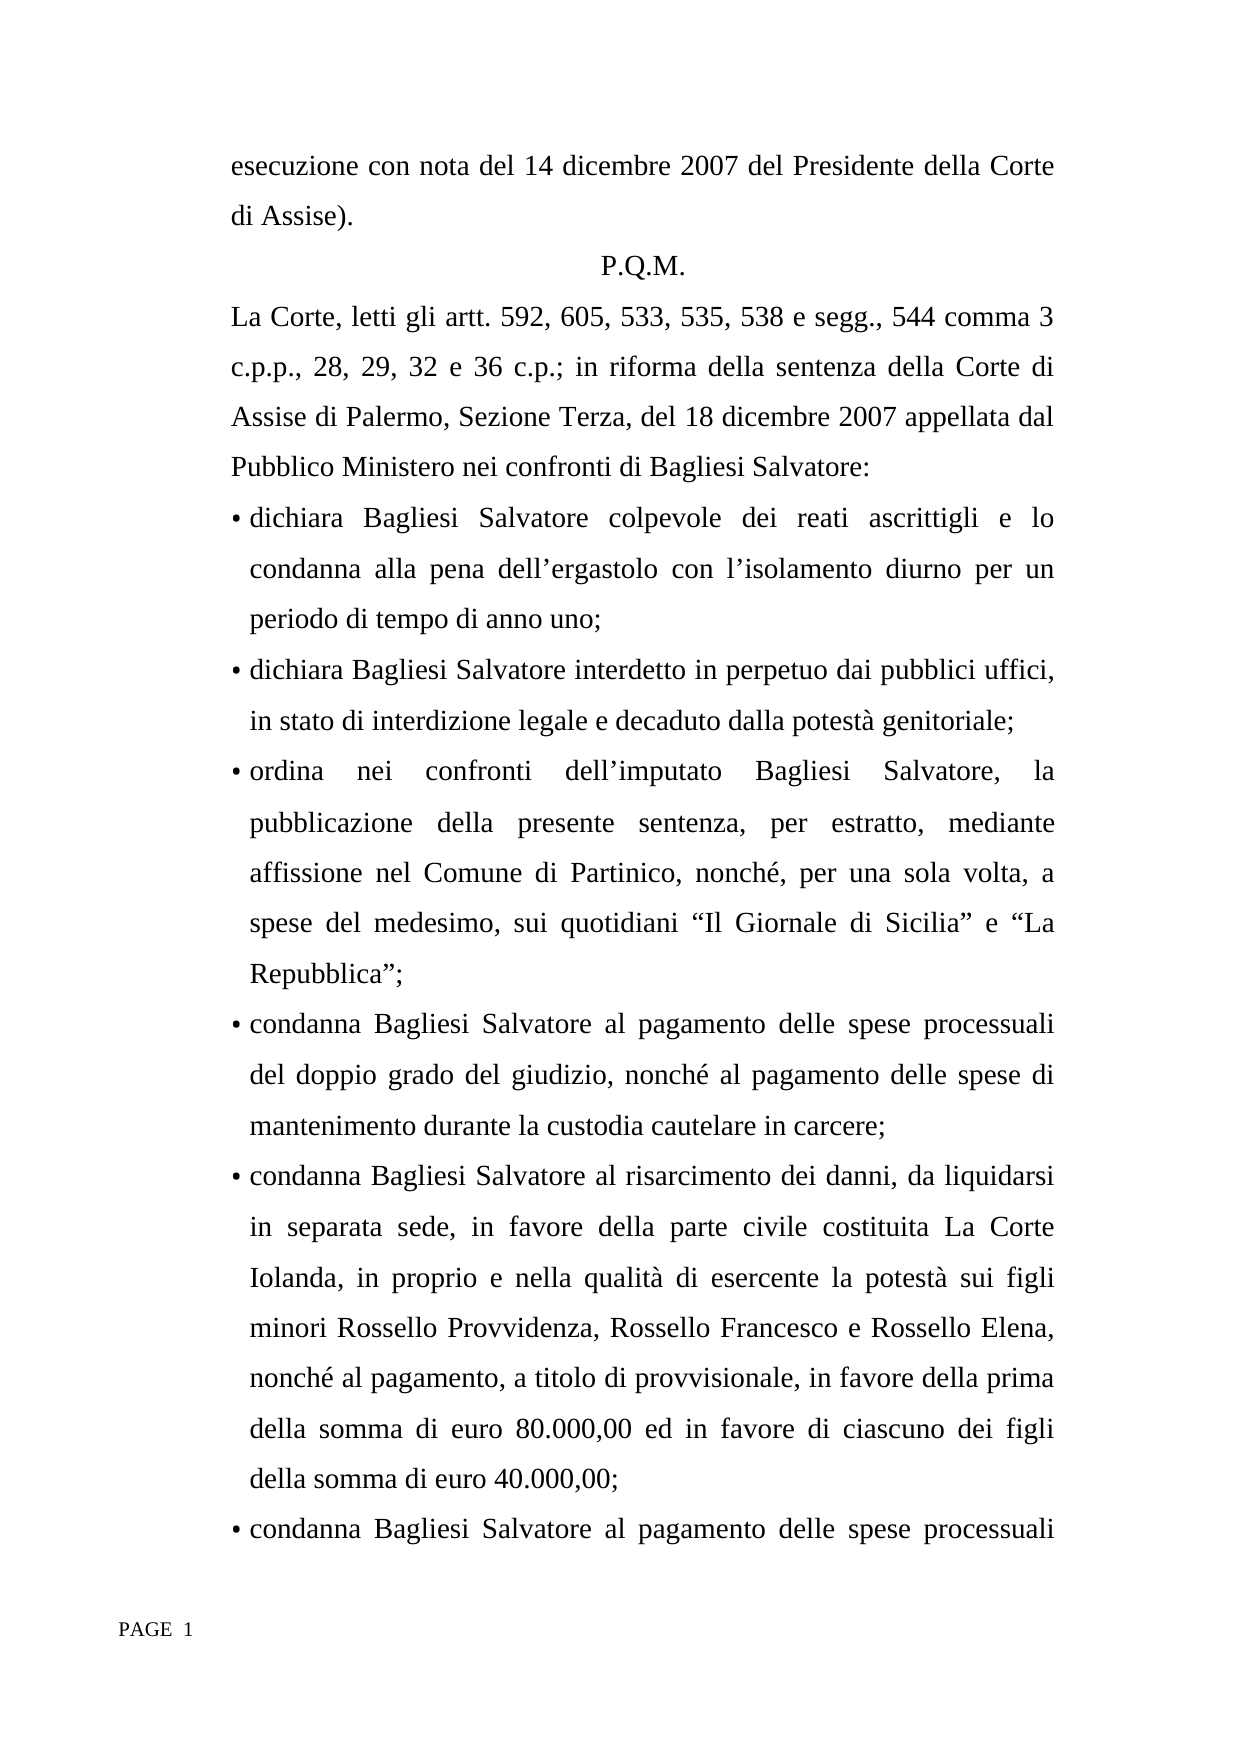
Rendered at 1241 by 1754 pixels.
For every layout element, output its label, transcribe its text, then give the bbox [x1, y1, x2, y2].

text La Corte, letti gli artt. 592, 605, 533, 535, 538 e segg., 544 comma 3 c.p.p., 28, 29, 32 e 36 c.p.; in riforma della sentenza della Corte di Assise di Palermo, Sezione Terza, del 18 dicembre 2007 appellata dal Pubblico Ministero nei confronti di Bagliesi Salvatore: [231, 299, 1056, 483]
text P.Q.M. [231, 248, 1056, 282]
list dichiara Bagliesi Salvatore interdetto in perpetuo dai pubblici uffici, in stato di interdizione legale e decaduto dalla potestà genitoriale; [232, 652, 1056, 737]
list dichiara Bagliesi Salvatore colpevole dei reati ascrittigli e lo condanna alla pena dell’ergastolo con l’isolamento diurno per un periodo di tempo di anno uno; [232, 500, 1056, 635]
list ordina nei confronti dell’imputato Bagliesi Salvatore, la pubblicazione della presente sentenza, per estratto, mediante affissione nel Comune di Partinico, nonché, per una sola volta, a spese del medesimo, sui quotidiani “Il Giornale di Sicilia” e “La Repubblica”; [232, 753, 1056, 989]
list condanna Bagliesi Salvatore al pagamento delle spese processuali del doppio grado del giudizio, nonché al pagamento delle spese di mantenimento durante la custodia cautelare in carcere; [232, 1006, 1056, 1141]
list condanna Bagliesi Salvatore al risarcimento dei danni, da liquidarsi in separata sede, in favore della parte civile costituita La Corte Iolanda, in proprio e nella qualità di esercente la potestà sui figli minori Rossello Provvidenza, Rossello Francesco e Rossello Elena, nonché al pagamento, a titolo di provvisionale, in favore della prima della somma di euro 80.000,00 ed in favore di ciascuno dei figli della somma di euro 40.000,00; [232, 1158, 1056, 1494]
text esecuzione con nota del 14 dicembre 2007 del Presidente della Corte di Assise). [231, 148, 1056, 232]
list condanna Bagliesi Salvatore al pagamento delle spese processuali [232, 1511, 1056, 1546]
